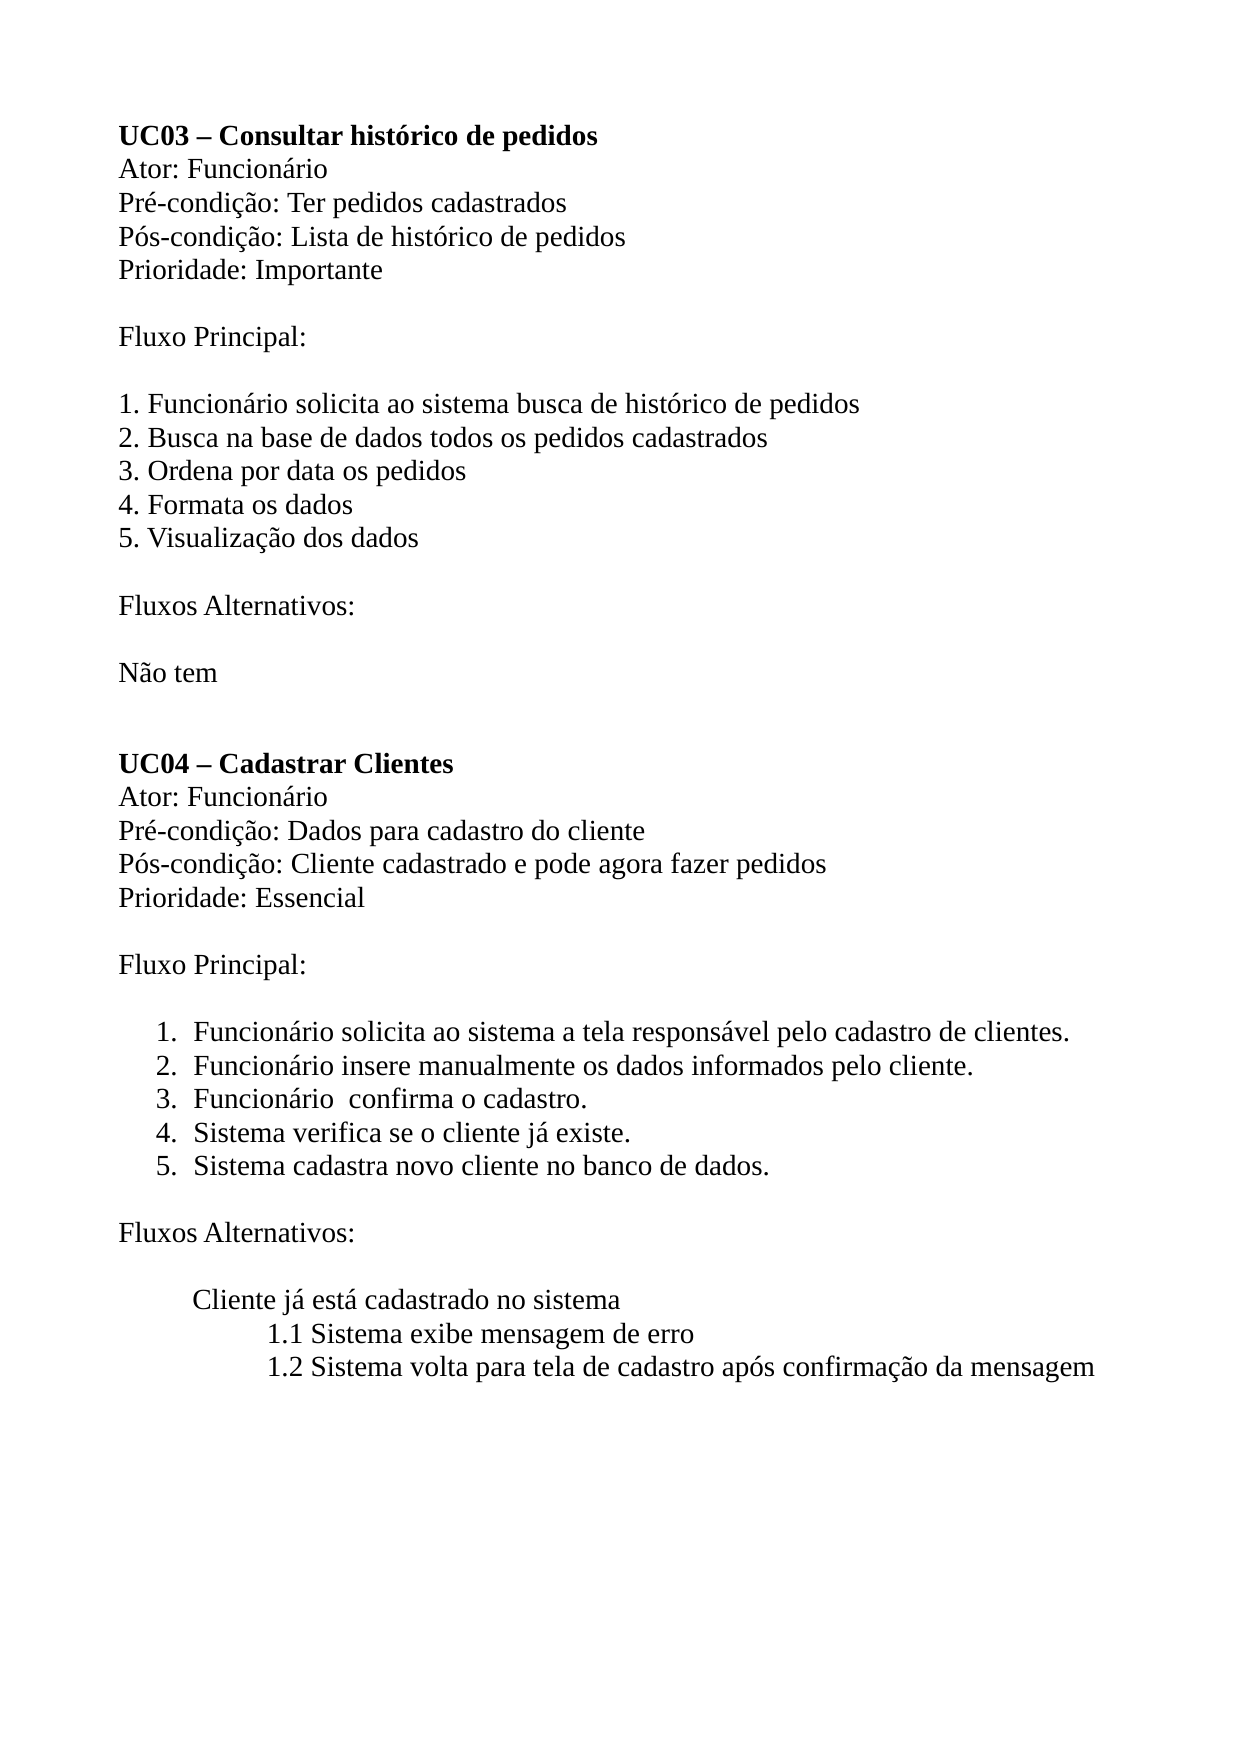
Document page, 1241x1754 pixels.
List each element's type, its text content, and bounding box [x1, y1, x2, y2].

text Pré-condição: Ter pedidos cadastrados [118, 185, 1122, 219]
text Prioridade: Essencial [118, 880, 1122, 913]
text UC03 – Consultar histórico de pedidos [118, 118, 1122, 152]
list Funcionário insere manualmente os dados informados pelo cliente. [156, 1048, 1122, 1081]
text Fluxos Alternativos: [118, 1215, 1122, 1249]
text Pós-condição: Cliente cadastrado e pode agora fazer pedidos [118, 846, 1122, 880]
text 4. Formata os dados [118, 487, 1122, 521]
list Funcionário confirma o cadastro. [156, 1081, 1122, 1115]
text Não tem [118, 655, 1122, 688]
text Fluxos Alternativos: [118, 588, 1122, 621]
text Prioridade: Importante [118, 252, 1122, 286]
text Pós-condição: Lista de histórico de pedidos [118, 219, 1122, 252]
list Sistema verifica se o cliente já existe. [156, 1115, 1122, 1148]
text 5. Visualização dos dados [118, 521, 1122, 554]
text Ator: Funcionário [118, 152, 1122, 185]
list Funcionário solicita ao sistema a tela responsável pelo cadastro de clientes. [156, 1014, 1122, 1048]
text Fluxo Principal: [118, 947, 1122, 981]
text Ator: Funcionário [118, 779, 1122, 813]
text Fluxo Principal: [118, 319, 1122, 353]
text 1. Funcionário solicita ao sistema busca de histórico de pedidos [118, 386, 1122, 420]
list Sistema cadastra novo cliente no banco de dados. [156, 1148, 1122, 1182]
text 3. Ordena por data os pedidos [118, 453, 1122, 487]
text 2. Busca na base de dados todos os pedidos cadastrados [118, 420, 1122, 453]
text Pré-condição: Dados para cadastro do cliente [118, 813, 1122, 846]
list Sistema exibe mensagem de erro [267, 1316, 1122, 1349]
text Cliente já está cadastrado no sistema [118, 1282, 1122, 1316]
list Sistema volta para tela de cadastro após confirmação da mensagem [267, 1349, 1122, 1383]
text UC04 – Cadastrar Clientes [118, 746, 1122, 779]
